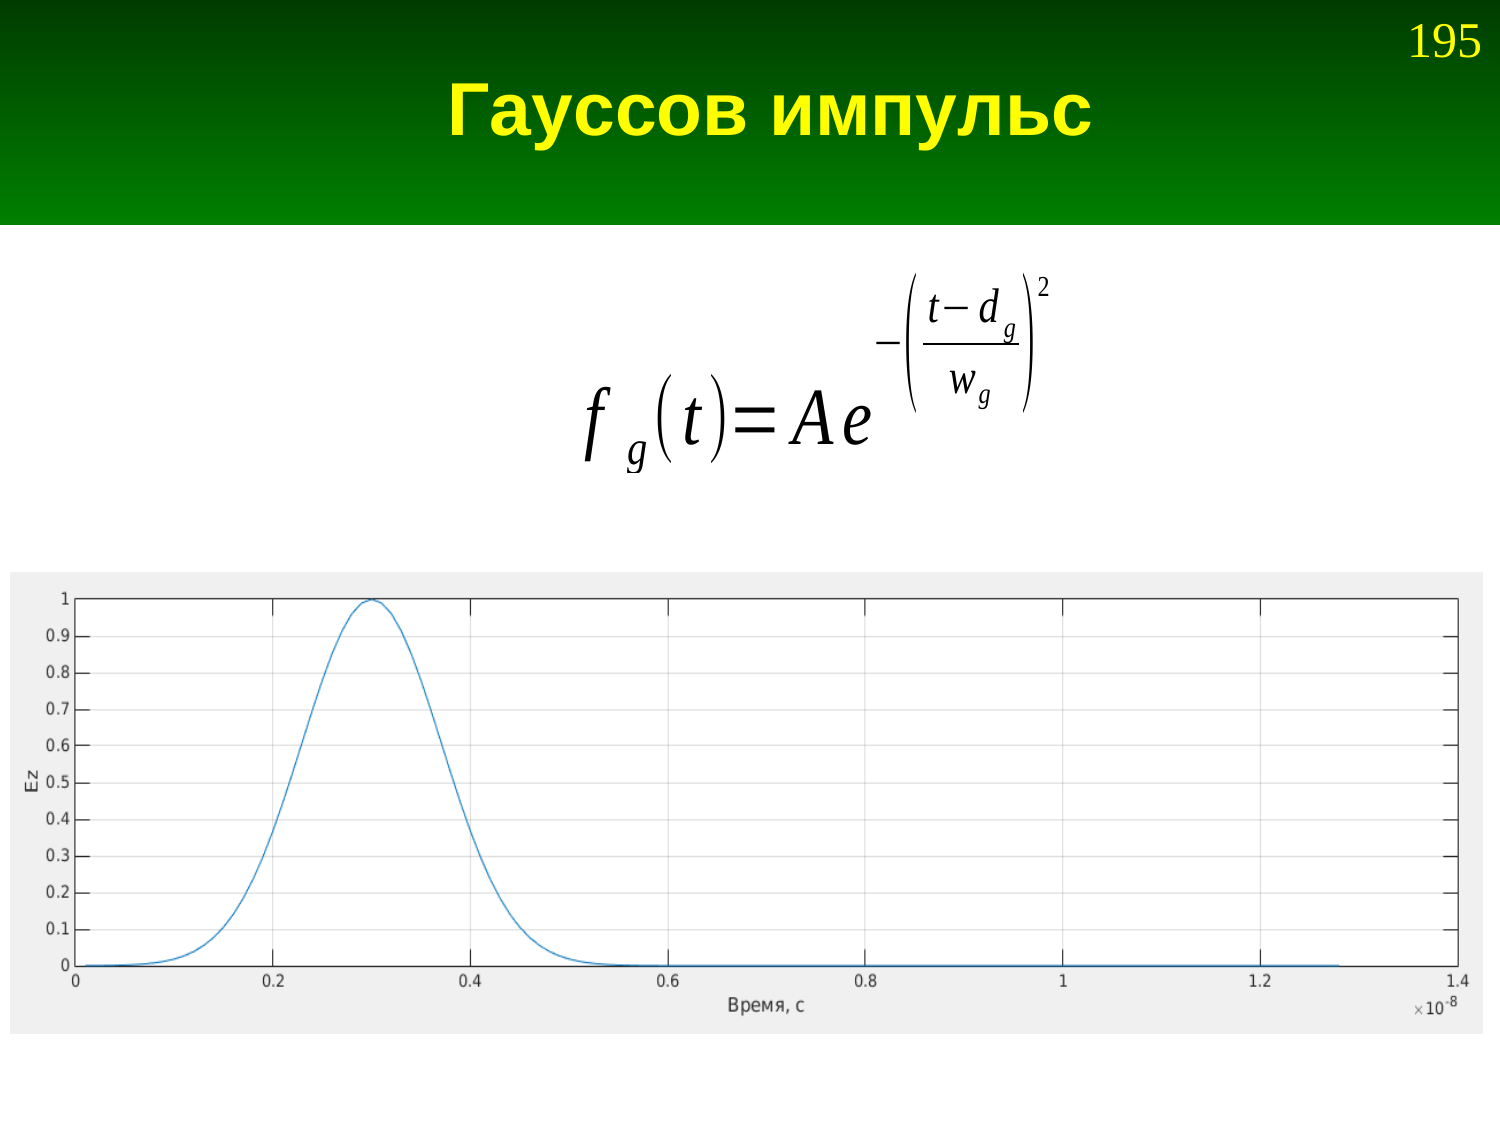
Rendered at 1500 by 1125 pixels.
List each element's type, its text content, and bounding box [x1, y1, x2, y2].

picture [10, 572, 1483, 1034]
title Гауссов импульс [100, 7, 1441, 204]
chart [555, 271, 1067, 473]
